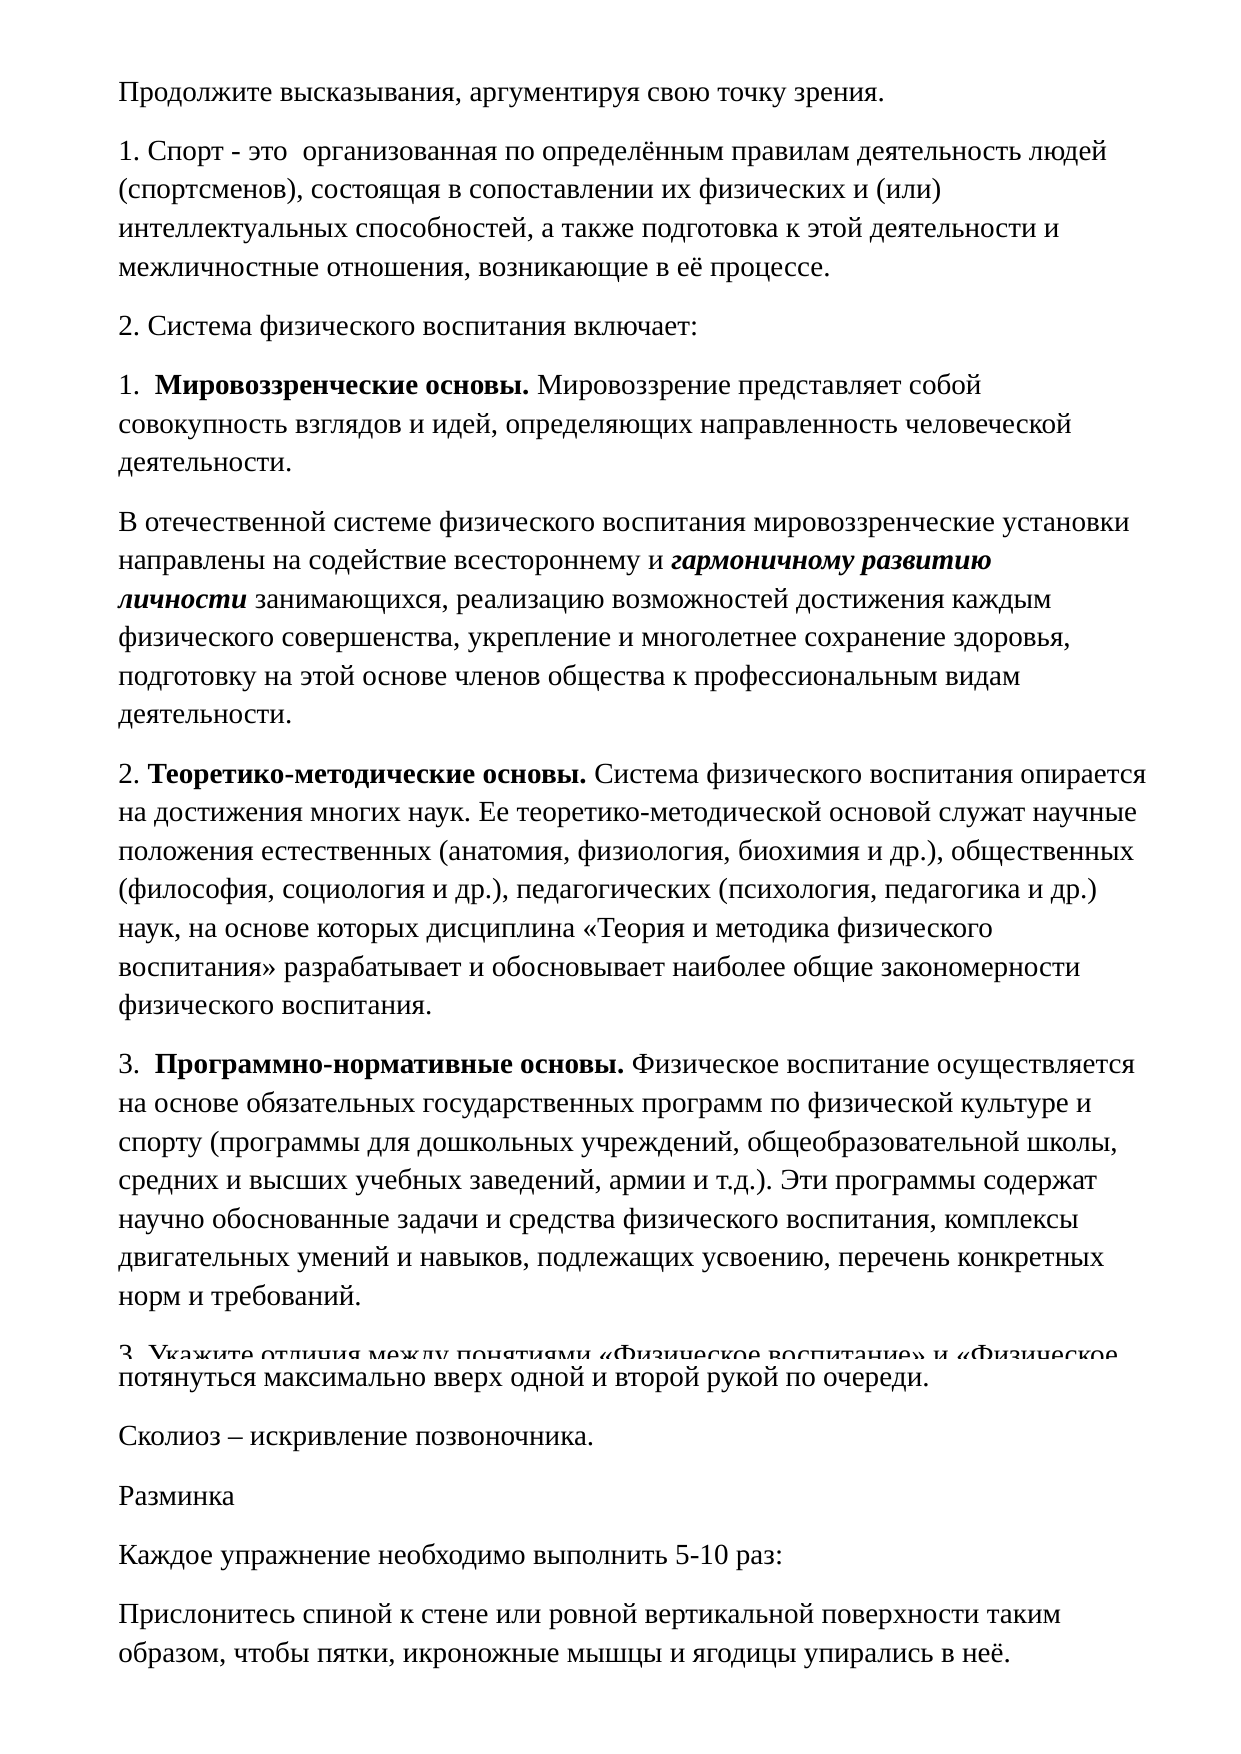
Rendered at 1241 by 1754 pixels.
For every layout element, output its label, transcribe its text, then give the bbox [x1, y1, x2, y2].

text потянуться максимально вверх одной и второй рукой по очереди. [118, 1359, 1152, 1392]
text Сколиоз – искривление позвоночника. [118, 1418, 1152, 1452]
text Прислонитесь спиной к стене или ровной вертикальной поверхности таким образом, чтобы пятки, икроножные мышцы и ягодицы упирались в неё. [118, 1596, 1152, 1668]
text Разминка [118, 1478, 1152, 1511]
text Каждое упражнение необходимо выполнить 5-10 раз: [118, 1537, 1152, 1571]
